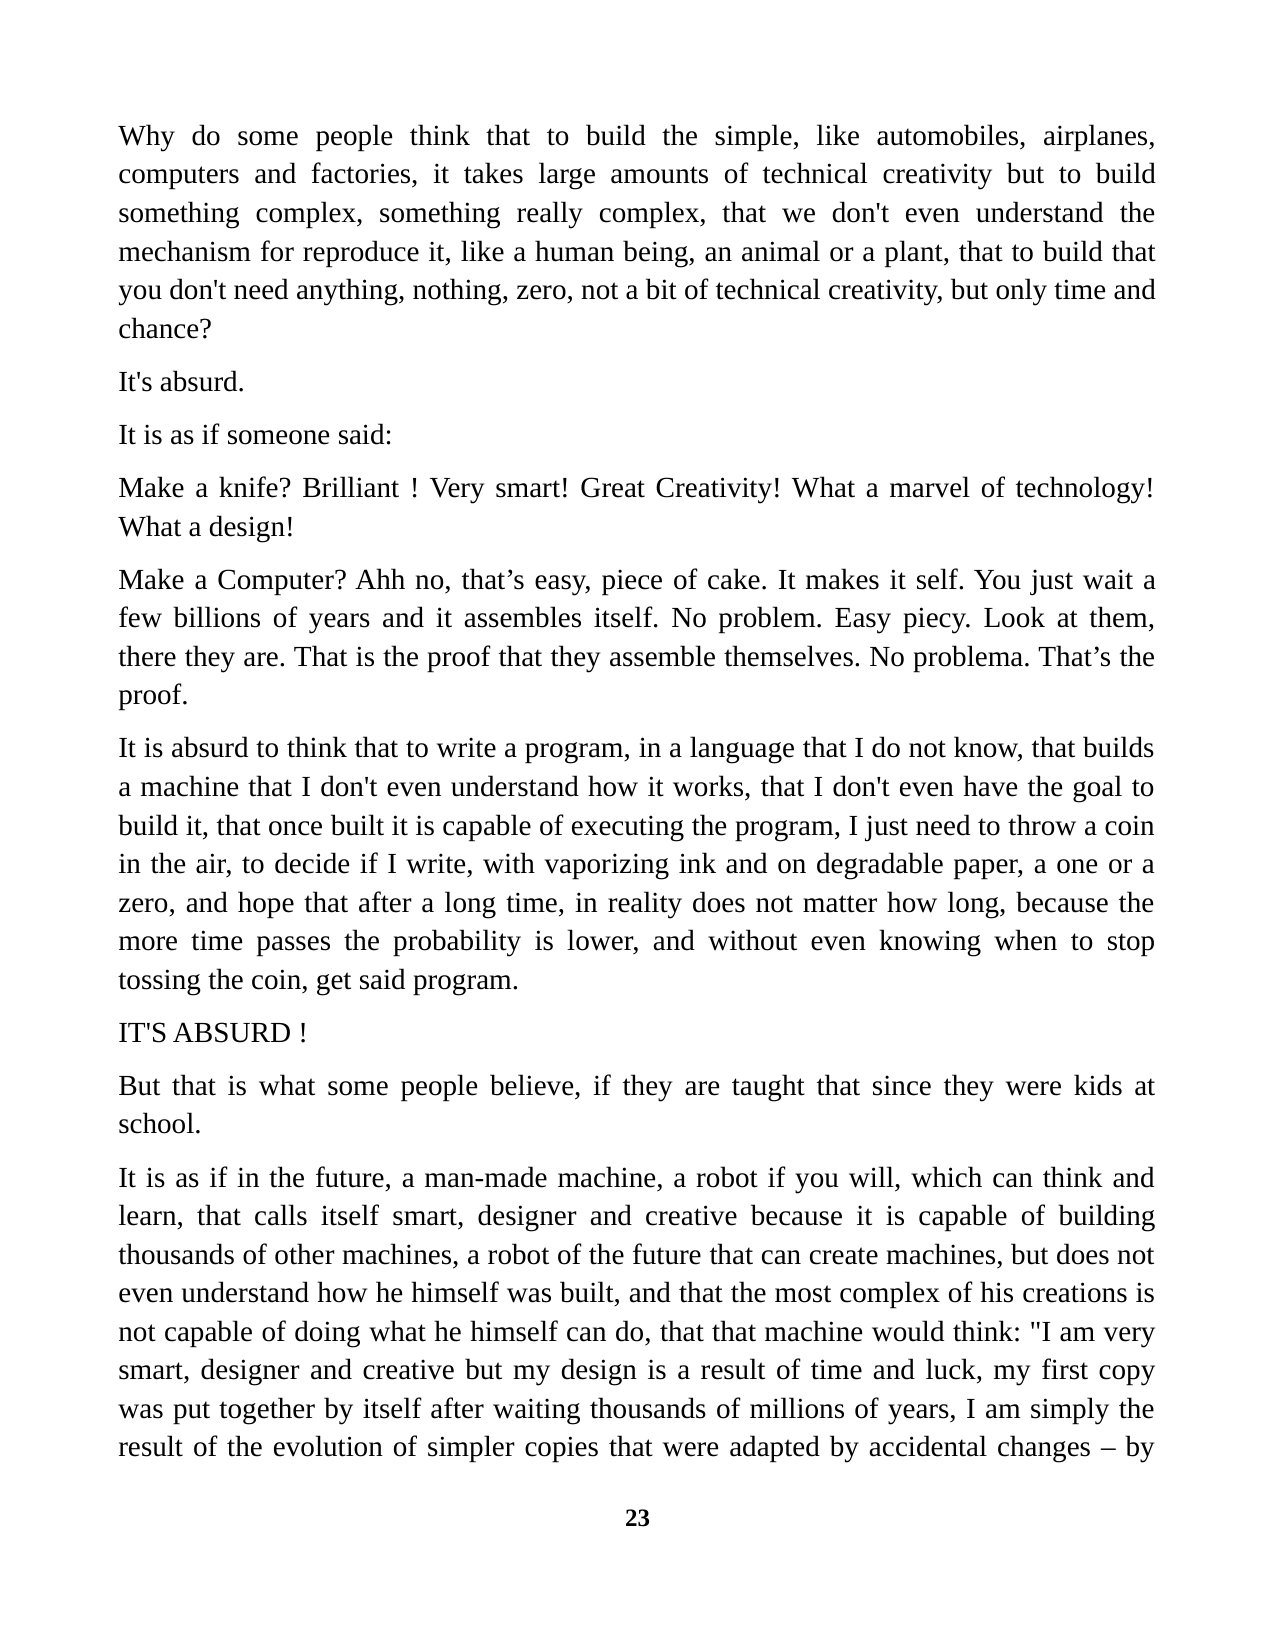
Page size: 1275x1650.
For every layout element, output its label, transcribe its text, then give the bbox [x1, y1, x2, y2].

text It is as if in the future, a man-made machine, a robot if you will, which can think and learn, that calls itself smart, designer and creative because it is capable of building thousands of other machines, a robot of the future that can create machines, but does not even understand how he himself was built, and that the most complex of his creations is not capable of doing what he himself can do, that that machine would think: "I am very smart, designer and creative but my design is a result of time and luck, my first copy was put together by itself after waiting thousands of millions of years, I am simply the result of the evolution of simpler copies that were adapted by accidental changes – by [118, 1160, 1157, 1463]
text IT'S ABSURD ! [118, 1015, 1157, 1048]
text Make a knife? Brilliant ! Very smart! Great Creativity! What a marvel of technology! What a design! [118, 470, 1157, 542]
text Make a Computer? Ahh no, that’s easy, piece of cake. It makes it self. You just wait a few billions of years and it assembles itself. No problem. Easy piecy. Look at them, there they are. That is the proof that they assemble themselves. No problema. That’s the proof. [118, 562, 1157, 711]
text But that is what some people believe, if they are taught that since they were kids at school. [118, 1068, 1157, 1140]
text It is as if someone said: [118, 417, 1157, 451]
text It is absurd to think that to write a program, in a language that I do not know, that builds a machine that I don't even understand how it works, that I don't even have the goal to build it, that once built it is capable of executing the program, I just need to throw a coin in the air, to decide if I write, with vaporizing ink and on degradable paper, a one or a zero, and hope that after a long time, in reality does not matter how long, because the more time passes the probability is lower, and without even knowing when to stop tossing the coin, get said program. [118, 731, 1157, 995]
text Why do some people think that to build the simple, like automobiles, airplanes, computers and factories, it takes large amounts of technical creativity but to build something complex, something really complex, that we don't even understand the mechanism for reproduce it, like a human being, an animal or a plant, that to build that you don't need anything, nothing, zero, not a bit of technical creativity, but only time and chance? [118, 118, 1157, 344]
text It's absurd. [118, 364, 1157, 397]
